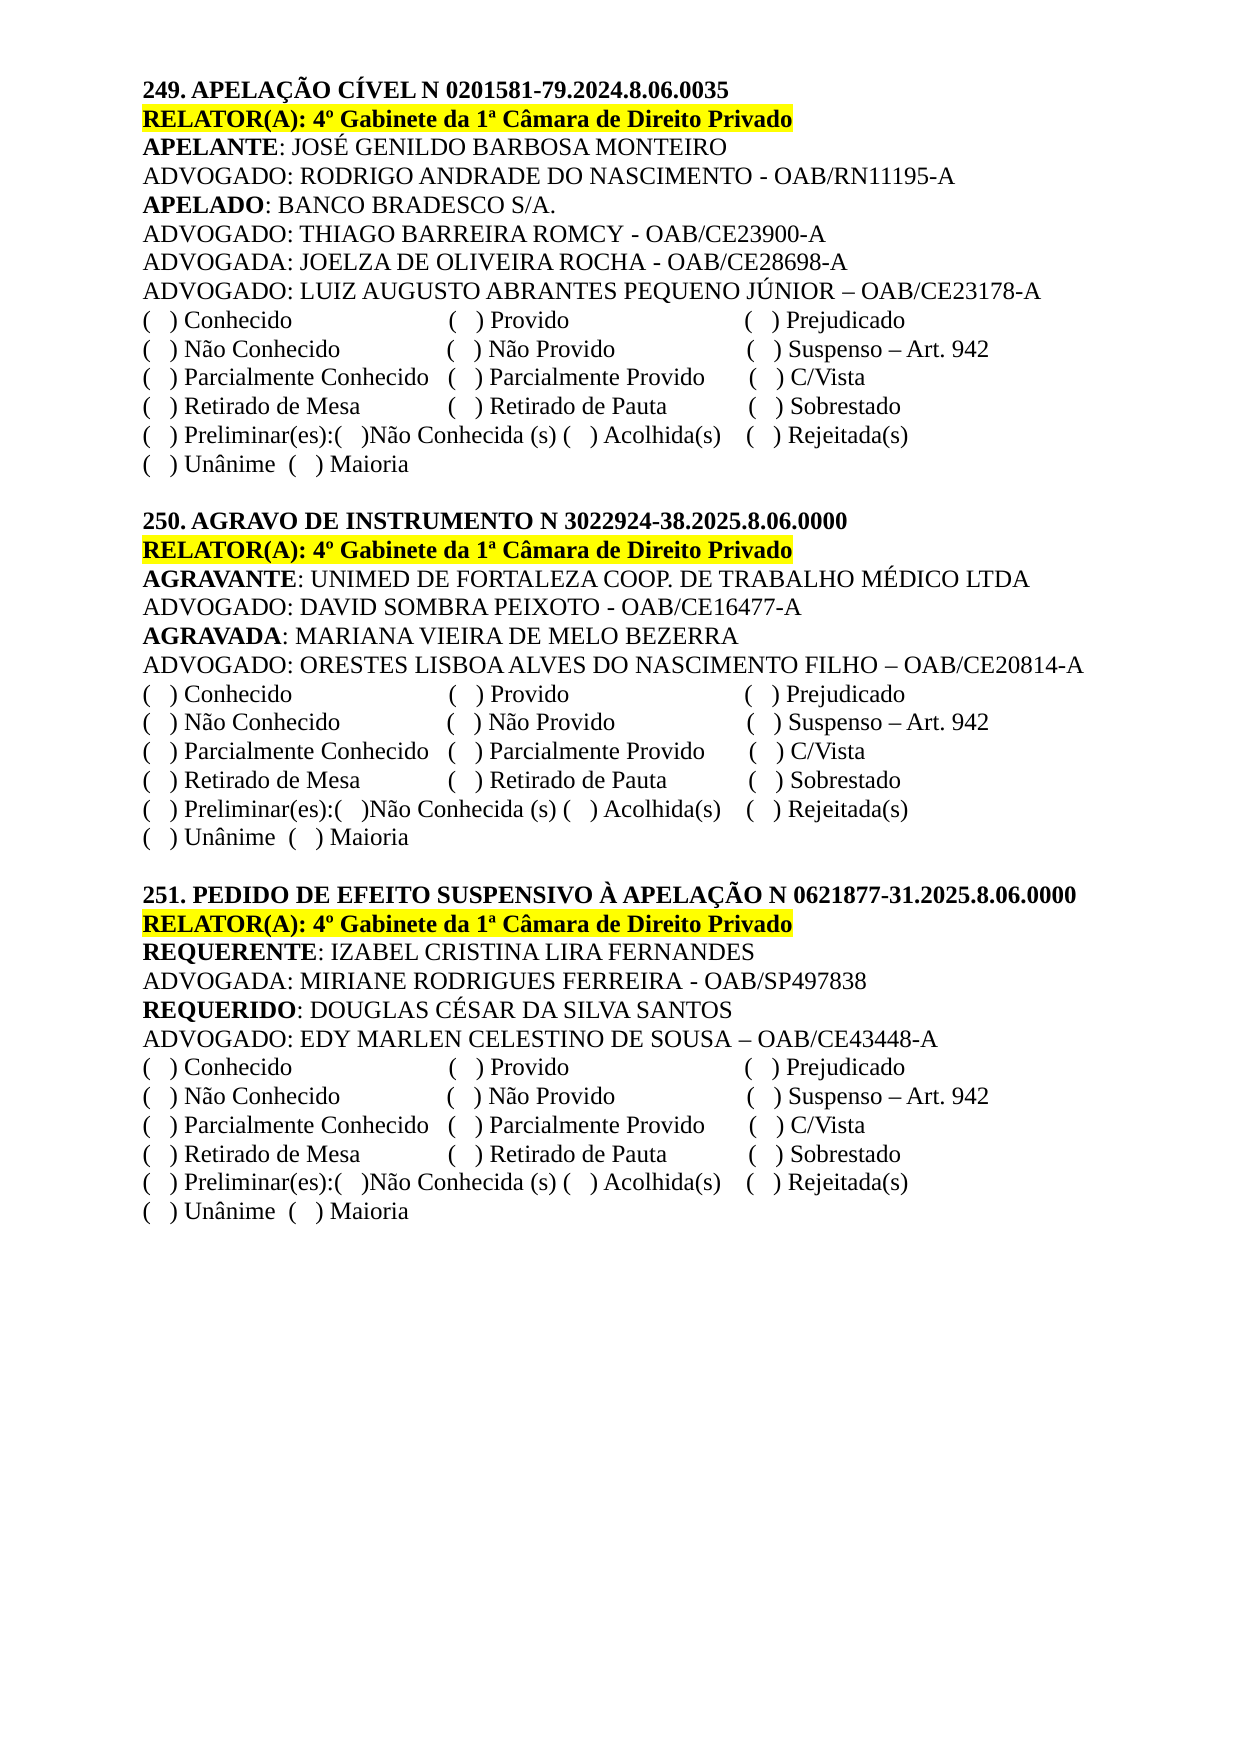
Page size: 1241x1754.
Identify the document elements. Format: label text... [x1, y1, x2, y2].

text ( ) Conhecido ( ) Provido ( ) Prejudicado [142, 679, 1141, 707]
text 249. APELAÇÃO CÍVEL N 0201581-79.2024.8.06.0035 RELATOR(A): 4º Gabinete da 1ª Câmara de Direito Privado APELANTE: JOSÉ GENILDO BARBOSA MONTEIRO ADVOGADO: RODRIGO ANDRADE DO NASCIMENTO - OAB/RN11195-A APELADO: BANCO BRADESCO S/A. ADVOGADO: THIAGO BARREIRA ROMCY - OAB/CE23900-A ADVOGADA: JOELZA DE OLIVEIRA ROCHA - OAB/CE28698-A ADVOGADO: LUIZ AUGUSTO ABRANTES PEQUENO JÚNIOR – OAB/CE23178-A [142, 75, 1141, 305]
text ( ) Preliminar(es):( )Não Conhecida (s) ( ) Acolhida(s) ( ) Rejeitada(s) [142, 1167, 1158, 1196]
text ( ) Não Conhecido ( ) Não Provido ( ) Suspenso – Art. 942 [142, 334, 1158, 362]
text ( ) Retirado de Mesa ( ) Retirado de Pauta ( ) Sobrestado [142, 391, 1158, 420]
text ( ) Unânime ( ) Maioria 251. PEDIDO DE EFEITO SUSPENSIVO À APELAÇÃO N 0621877-31.2025.8.06.0000 RELATOR(A): 4º Gabinete da 1ª Câmara de Direito Privado REQUERENTE: IZABEL CRISTINA LIRA FERNANDES ADVOGADA: MIRIANE RODRIGUES FERREIRA - OAB/SP497838 REQUERIDO: DOUGLAS CÉSAR DA SILVA SANTOS ADVOGADO: EDY MARLEN CELESTINO DE SOUSA – OAB/CE43448-A [142, 822, 1141, 1052]
text ( ) Retirado de Mesa ( ) Retirado de Pauta ( ) Sobrestado [142, 1139, 1158, 1167]
text ( ) Conhecido ( ) Provido ( ) Prejudicado [142, 1052, 1141, 1081]
text ( ) Conhecido ( ) Provido ( ) Prejudicado [142, 305, 1141, 334]
text ( ) Parcialmente Conhecido ( ) Parcialmente Provido ( ) C/Vista [142, 362, 1158, 391]
text ( ) Parcialmente Conhecido ( ) Parcialmente Provido ( ) C/Vista [142, 736, 1158, 765]
text ( ) Unânime ( ) Maioria 250. AGRAVO DE INSTRUMENTO N 3022924-38.2025.8.06.0000 RELATOR(A): 4º Gabinete da 1ª Câmara de Direito Privado AGRAVANTE: UNIMED DE FORTALEZA COOP. DE TRABALHO MÉDICO LTDA ADVOGADO: DAVID SOMBRA PEIXOTO - OAB/CE16477-A AGRAVADA: MARIANA VIEIRA DE MELO BEZERRA ADVOGADO: ORESTES LISBOA ALVES DO NASCIMENTO FILHO – OAB/CE20814-A [142, 449, 1141, 679]
text ( ) Parcialmente Conhecido ( ) Parcialmente Provido ( ) C/Vista [142, 1110, 1158, 1139]
text ( ) Retirado de Mesa ( ) Retirado de Pauta ( ) Sobrestado [142, 765, 1158, 794]
text ( ) Não Conhecido ( ) Não Provido ( ) Suspenso – Art. 942 [142, 707, 1158, 736]
text ( ) Unânime ( ) Maioria [142, 1196, 1141, 1282]
text ( ) Não Conhecido ( ) Não Provido ( ) Suspenso – Art. 942 [142, 1081, 1158, 1110]
text ( ) Preliminar(es):( )Não Conhecida (s) ( ) Acolhida(s) ( ) Rejeitada(s) [142, 794, 1158, 822]
text ( ) Preliminar(es):( )Não Conhecida (s) ( ) Acolhida(s) ( ) Rejeitada(s) [142, 420, 1158, 449]
